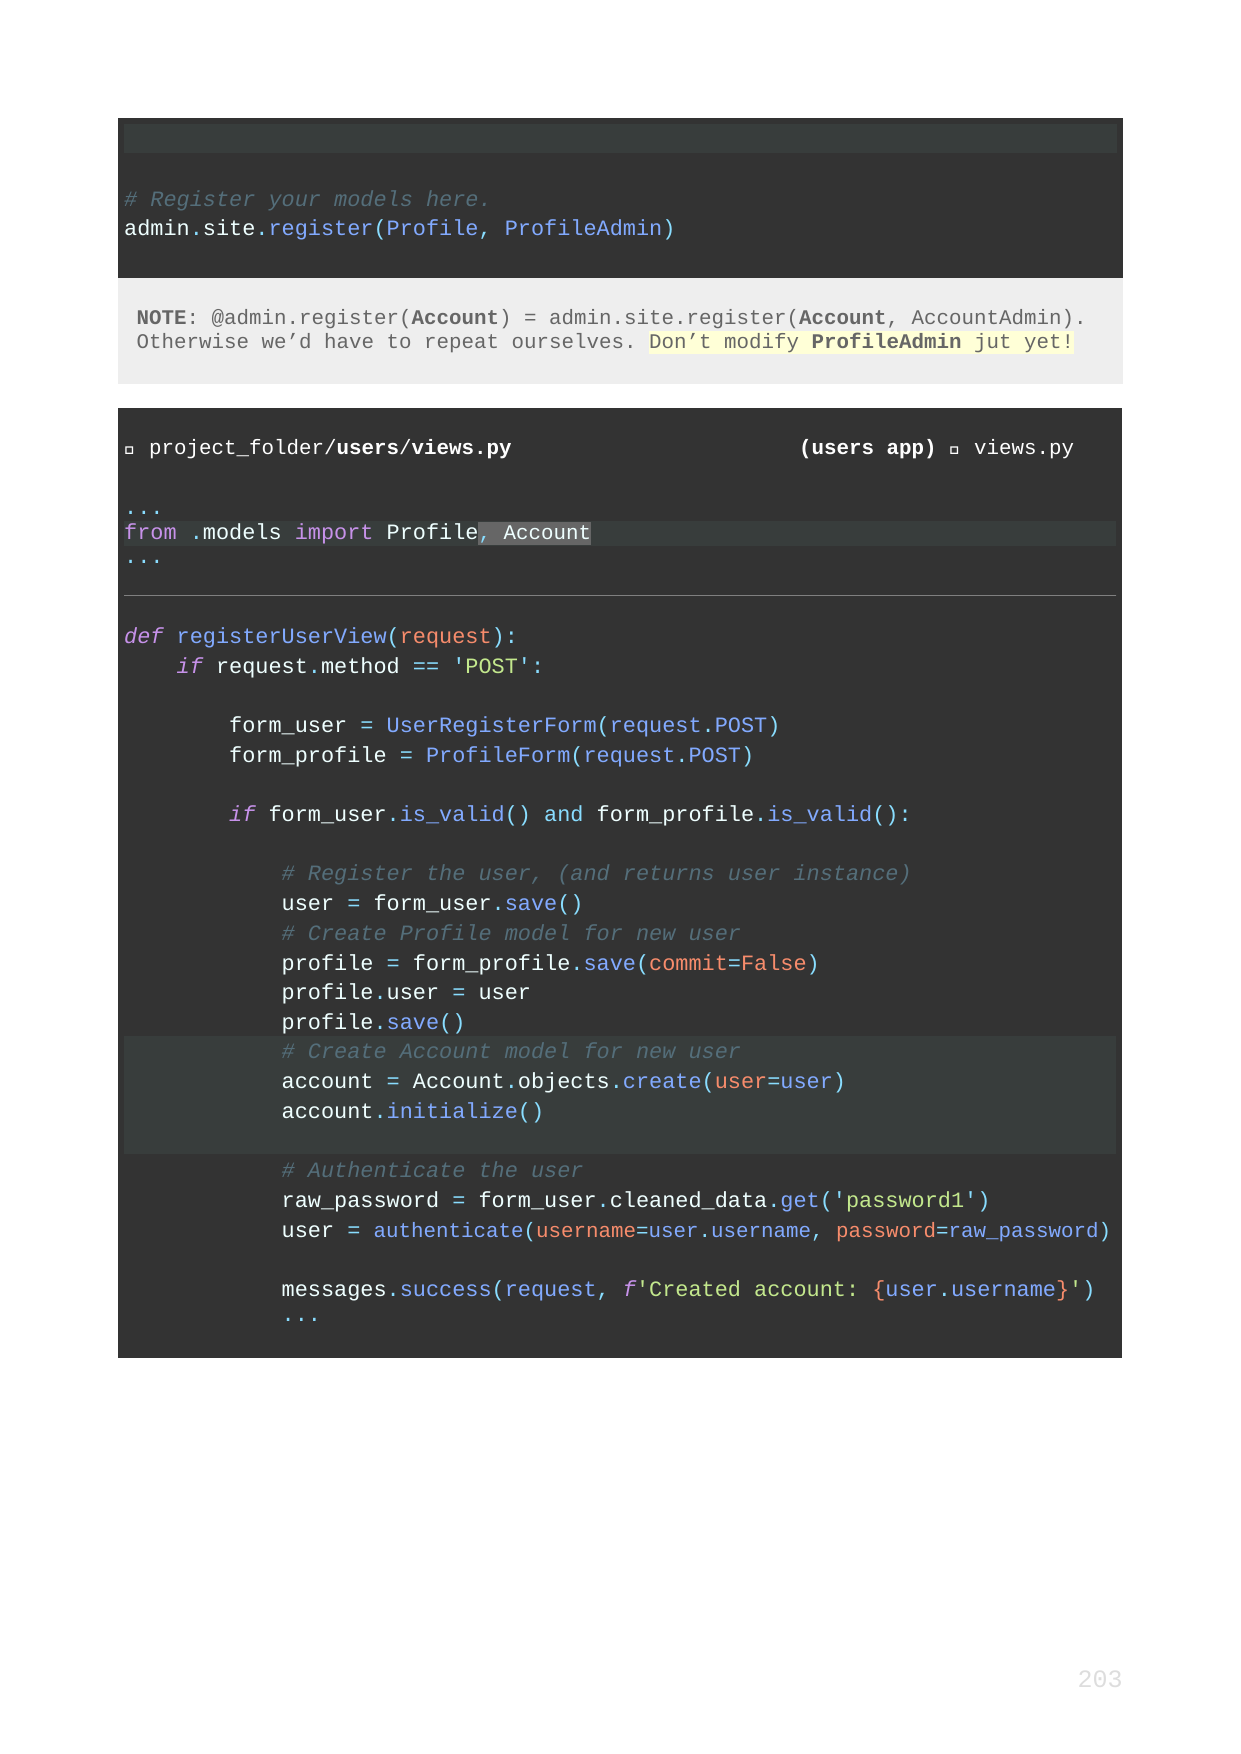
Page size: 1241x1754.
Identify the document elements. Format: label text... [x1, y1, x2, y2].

table_cell ... from .models import Profile, Account ... def registerUserView(request): if request.method == 'POST': form_user = UserRegisterForm(request.POST) form_profile = ProfileForm(request.POST) if form_user.is_valid() and form_profile.is_valid(): # Register the user, (and returns user instance) user = form_user.save() # Create Profile model for new user profile = form_profile.save(commit=False) profile.user = user profile.save() # Create Account model for new user account = Account.objects.create(user=user) account.initialize() # Authenticate the user raw_password = form_user.cleaned_data.get('password1') user = authenticate(username=user.username, password=raw_password) messages.success(request, f'Created account: {user.username}') ... [118, 490, 1122, 1358]
table_cell # Register your models here. admin.site.register(Profile, ProfileAdmin) [118, 118, 1123, 278]
table_header 📝 project_folder/users/views.py (users app) 🐍 views.py [118, 408, 1122, 490]
table_cell NOTE: @admin.register(Account) = admin.site.register(Account, AccountAdmin). Otherwise we’d have to repeat ourselves. Don’t modify ProfileAdmin jut yet! [118, 278, 1123, 384]
